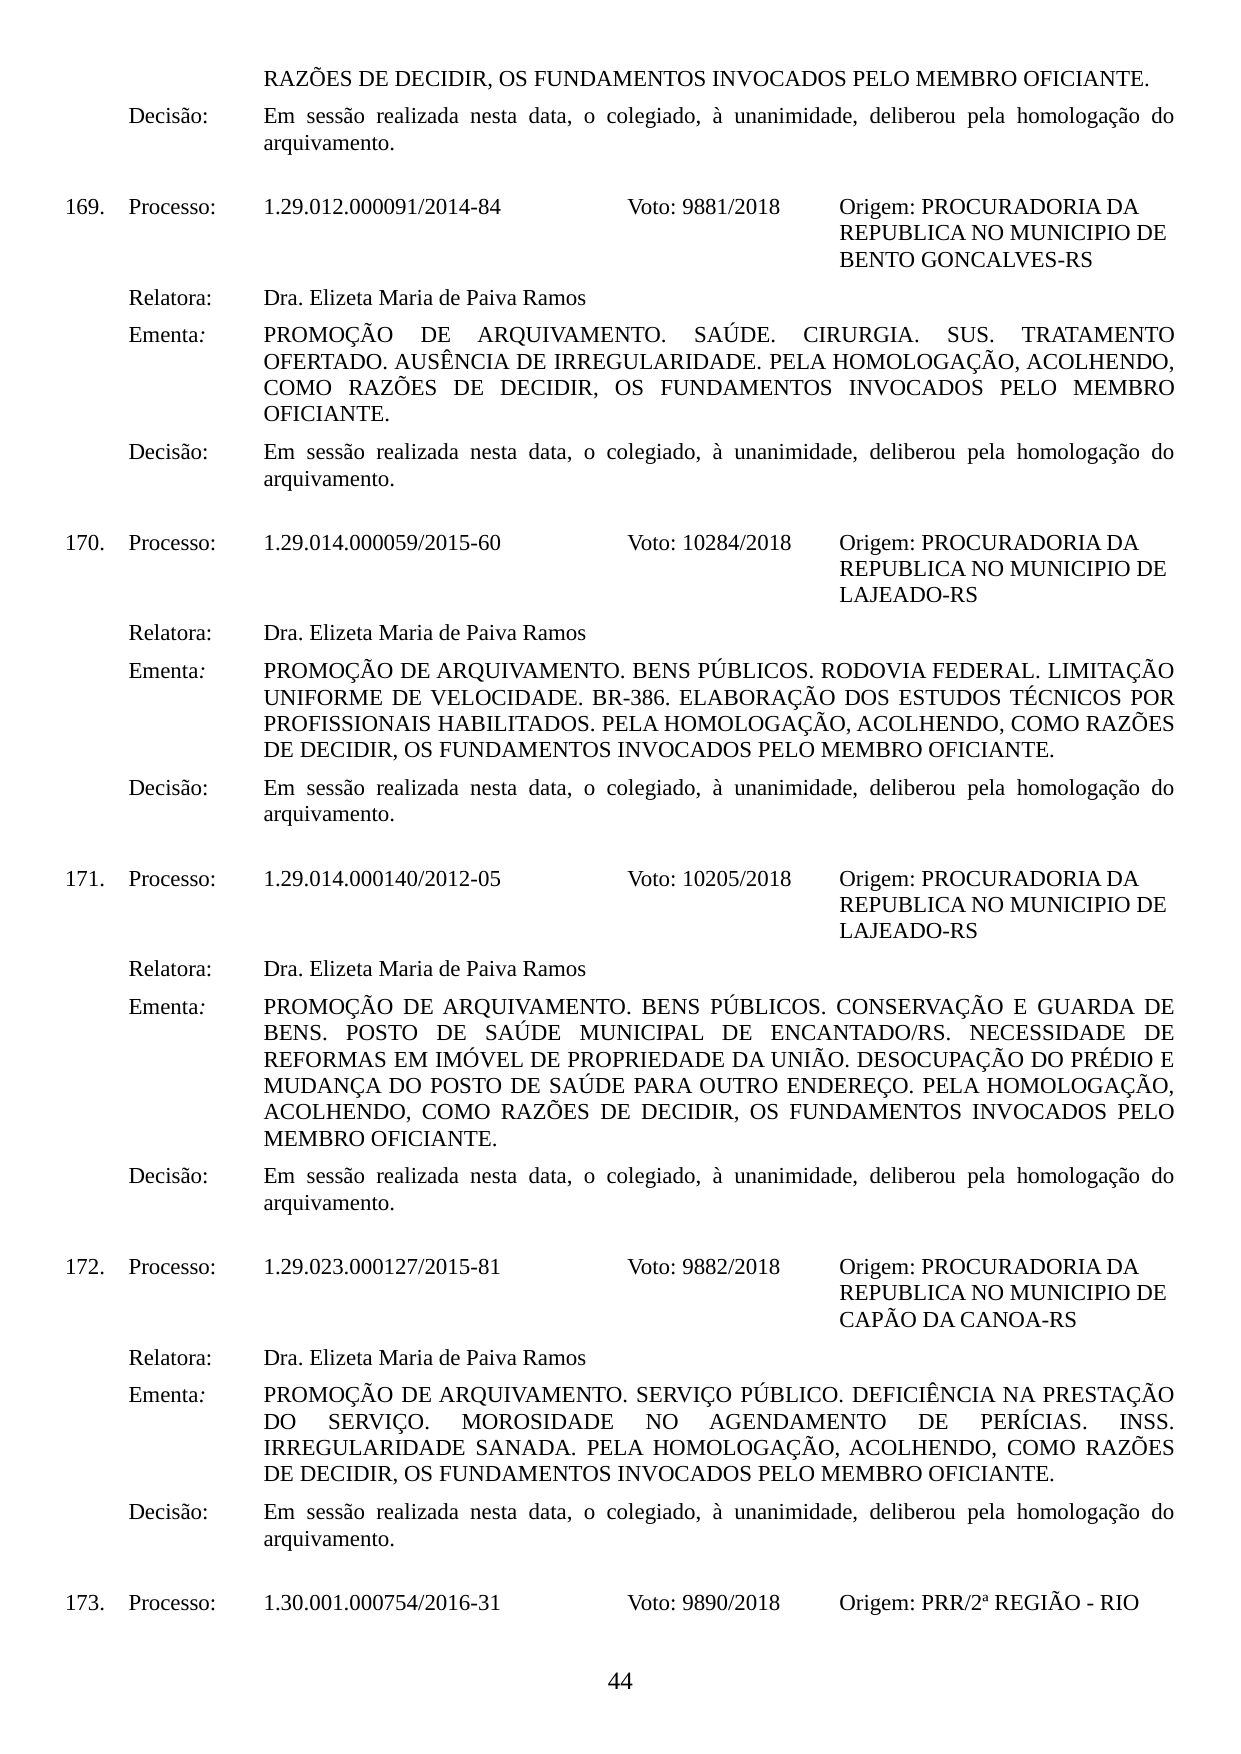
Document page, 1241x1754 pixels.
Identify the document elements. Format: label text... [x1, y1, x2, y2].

table_header Processo: [123, 1247, 257, 1338]
table_header Origem: PROCURADORIA DA REPUBLICA NO MUNICIPIO DE LAJEADO-RS [834, 523, 1181, 614]
table_cell [59, 949, 123, 987]
table_cell Relatora: [123, 278, 257, 316]
table_cell PROMOÇÃO DE ARQUIVAMENTO. BENS PÚBLICOS. CONSERVAÇÃO E GUARDA DE BENS. POSTO DE SAÚDE MUNICIPAL DE ENCANTADO/RS. NECESSIDADE DE REFORMAS EM IMÓVEL DE PROPRIEDADE DA UNIÃO. DESOCUPAÇÃO DO PRÉDIO E MUDANÇA DO POSTO DE SAÚDE PARA OUTRO ENDEREÇO. PELA HOMOLOGAÇÃO, ACOLHENDO, COMO RAZÕES DE DECIDIR, OS FUNDAMENTOS INVOCADOS PELO MEMBRO OFICIANTE. [258, 987, 1181, 1157]
table_cell [59, 651, 123, 768]
table_cell [59, 614, 123, 651]
table_cell Decisão: [123, 433, 257, 497]
table_cell [59, 1376, 123, 1492]
table_header Voto: 9890/2018 [621, 1583, 833, 1621]
table_cell Decisão: [123, 768, 257, 832]
table_cell Ementa: [123, 987, 257, 1157]
table_cell Decisão: [123, 1493, 257, 1557]
table_header Voto: 10284/2018 [621, 523, 833, 614]
table_header Voto: 9882/2018 [621, 1247, 833, 1338]
table_header Origem: PROCURADORIA DA REPUBLICA NO MUNICIPIO DE BENTO GONCALVES-RS [834, 188, 1181, 278]
table_cell [59, 1338, 123, 1376]
table_cell [59, 1493, 123, 1557]
table_cell Em sessão realizada nesta data, o colegiado, à unanimidade, deliberou pela homologação do arquivamento. [258, 1157, 1181, 1221]
table_header Processo: [123, 1583, 257, 1621]
table_cell [59, 987, 123, 1157]
table_header Origem: PROCURADORIA DA REPUBLICA NO MUNICIPIO DE CAPÃO DA CANOA-RS [834, 1247, 1181, 1338]
table_header 1.29.012.000091/2014-84 [258, 188, 621, 278]
table_cell Decisão: [123, 97, 257, 161]
table_header 170. [59, 523, 123, 614]
table_cell Dra. Elizeta Maria de Paiva Ramos [258, 949, 1181, 987]
table_cell Ementa: [123, 1376, 257, 1492]
table_cell Relatora: [123, 949, 257, 987]
table_cell Dra. Elizeta Maria de Paiva Ramos [258, 1338, 1181, 1376]
table_header 172. [59, 1247, 123, 1338]
table_cell [59, 433, 123, 497]
table_cell Ementa: [123, 316, 257, 433]
table_header 1.30.001.000754/2016-31 [258, 1583, 621, 1621]
table_cell [59, 97, 123, 161]
table_cell [59, 1157, 123, 1221]
table_cell Em sessão realizada nesta data, o colegiado, à unanimidade, deliberou pela homologação do arquivamento. [258, 97, 1181, 161]
table_header 169. [59, 188, 123, 278]
table_header 1.29.023.000127/2015-81 [258, 1247, 621, 1338]
table_cell [59, 278, 123, 316]
table_cell PROMOÇÃO DE ARQUIVAMENTO. SAÚDE. CIRURGIA. SUS. TRATAMENTO OFERTADO. AUSÊNCIA DE IRREGULARIDADE. PELA HOMOLOGAÇÃO, ACOLHENDO, COMO RAZÕES DE DECIDIR, OS FUNDAMENTOS INVOCADOS PELO MEMBRO OFICIANTE. [258, 316, 1181, 433]
table_header 173. [59, 1583, 123, 1621]
table_cell PROMOÇÃO DE ARQUIVAMENTO. SERVIÇO PÚBLICO. DEFICIÊNCIA NA PRESTAÇÃO DO SERVIÇO. MOROSIDADE NO AGENDAMENTO DE PERÍCIAS. INSS. IRREGULARIDADE SANADA. PELA HOMOLOGAÇÃO, ACOLHENDO, COMO RAZÕES DE DECIDIR, OS FUNDAMENTOS INVOCADOS PELO MEMBRO OFICIANTE. [258, 1376, 1181, 1492]
table_cell Em sessão realizada nesta data, o colegiado, à unanimidade, deliberou pela homologação do arquivamento. [258, 1493, 1181, 1557]
table_header Origem: PRR/2ª REGIÃO - RIO [834, 1583, 1181, 1621]
table_header Voto: 10205/2018 [621, 859, 833, 949]
table_cell [123, 59, 257, 97]
table_header 171. [59, 859, 123, 949]
table_header 1.29.014.000140/2012-05 [258, 859, 621, 949]
table_cell Relatora: [123, 1338, 257, 1376]
table_header Origem: PROCURADORIA DA REPUBLICA NO MUNICIPIO DE LAJEADO-RS [834, 859, 1181, 949]
table_cell Em sessão realizada nesta data, o colegiado, à unanimidade, deliberou pela homologação do arquivamento. [258, 768, 1181, 832]
table_cell [59, 59, 123, 97]
table_cell RAZÕES DE DECIDIR, OS FUNDAMENTOS INVOCADOS PELO MEMBRO OFICIANTE. [258, 59, 1181, 97]
table_cell [59, 316, 123, 433]
table_header Processo: [123, 188, 257, 278]
table_cell PROMOÇÃO DE ARQUIVAMENTO. BENS PÚBLICOS. RODOVIA FEDERAL. LIMITAÇÃO UNIFORME DE VELOCIDADE. BR-386. ELABORAÇÃO DOS ESTUDOS TÉCNICOS POR PROFISSIONAIS HABILITADOS. PELA HOMOLOGAÇÃO, ACOLHENDO, COMO RAZÕES DE DECIDIR, OS FUNDAMENTOS INVOCADOS PELO MEMBRO OFICIANTE. [258, 651, 1181, 768]
table_cell [59, 768, 123, 832]
table_cell Relatora: [123, 614, 257, 651]
table_cell Decisão: [123, 1157, 257, 1221]
table_cell Dra. Elizeta Maria de Paiva Ramos [258, 278, 1181, 316]
table_header Processo: [123, 523, 257, 614]
table_cell Dra. Elizeta Maria de Paiva Ramos [258, 614, 1181, 651]
table_header Voto: 9881/2018 [621, 188, 833, 278]
table_cell Ementa: [123, 651, 257, 768]
table_cell Em sessão realizada nesta data, o colegiado, à unanimidade, deliberou pela homologação do arquivamento. [258, 433, 1181, 497]
table_header Processo: [123, 859, 257, 949]
table_header 1.29.014.000059/2015-60 [258, 523, 621, 614]
